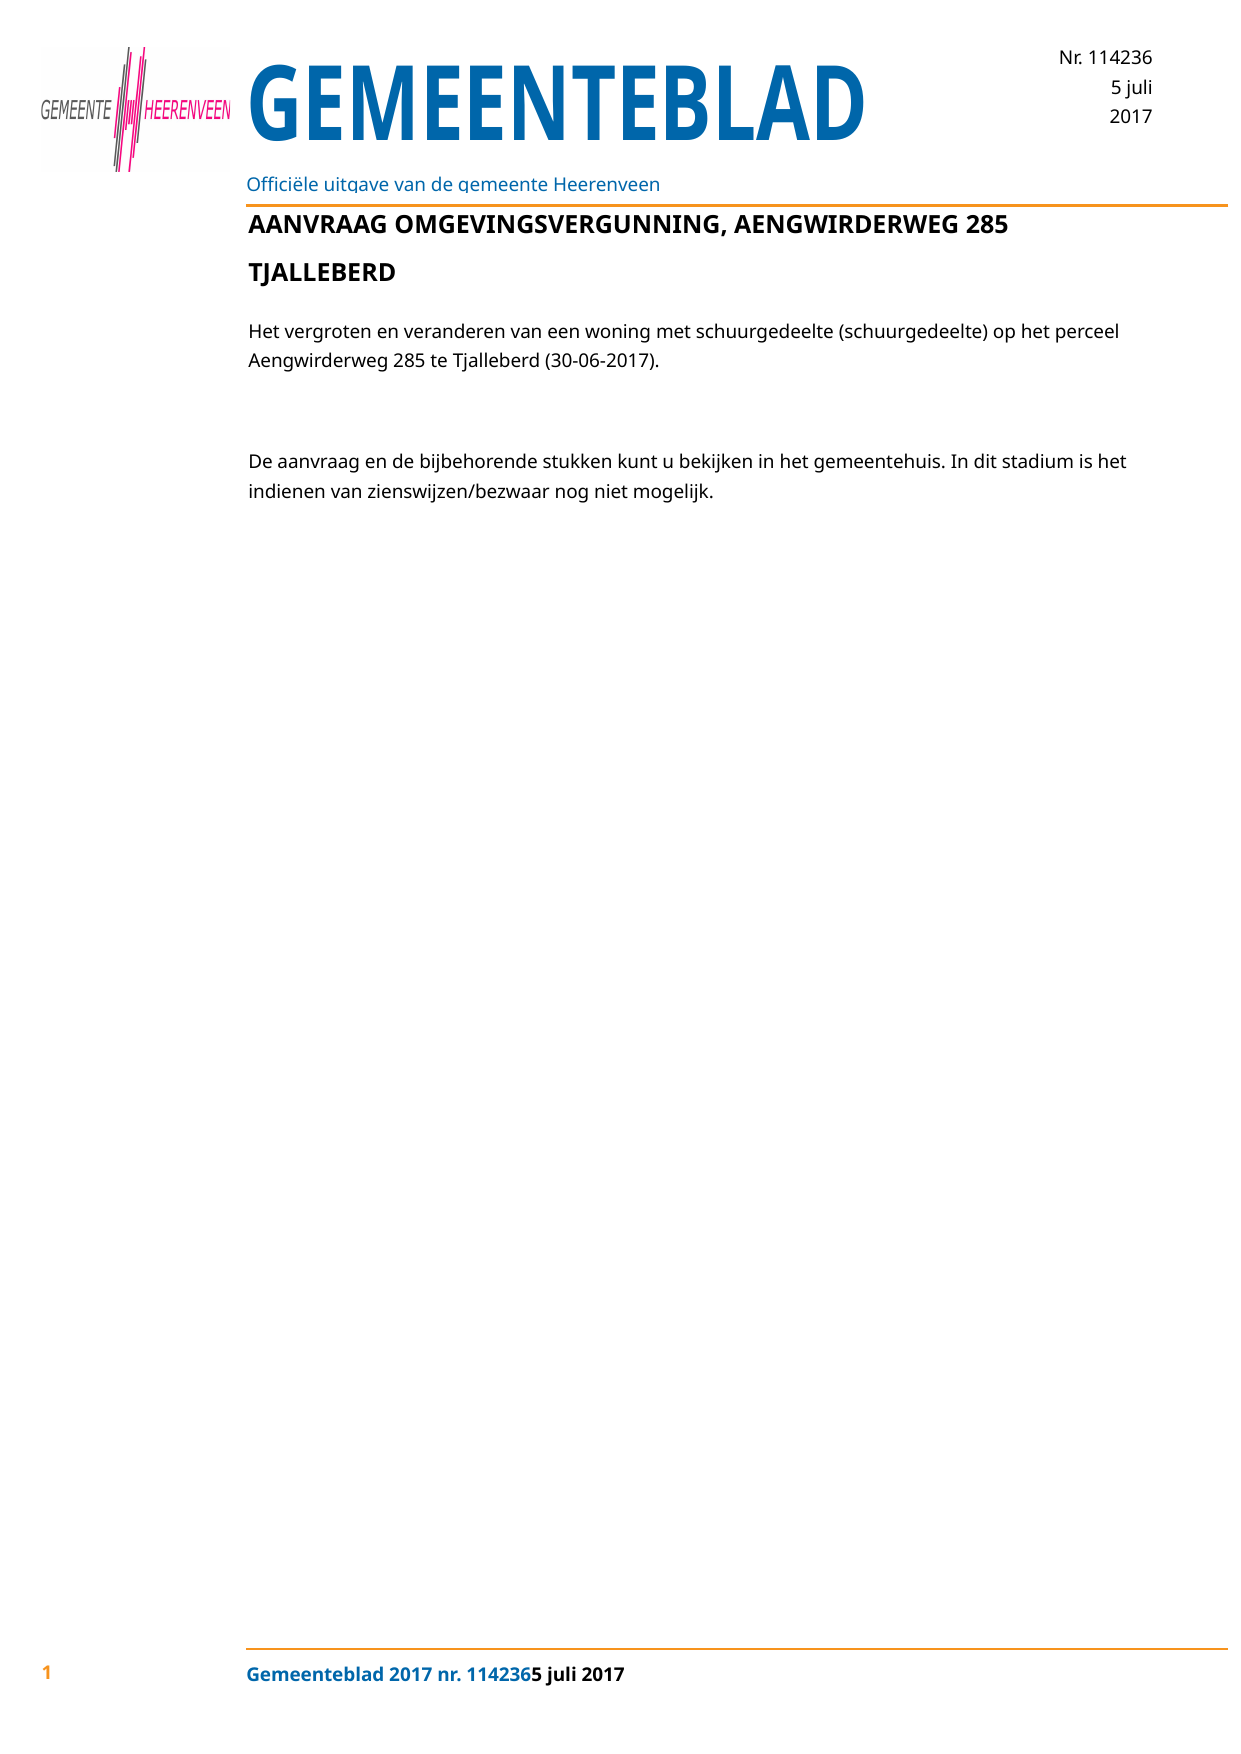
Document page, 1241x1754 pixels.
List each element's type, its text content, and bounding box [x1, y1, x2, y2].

text AANVRAAG OMGEVINGSVERGUNNING, AENGWIRDERWEG 285 TJALLEBERD [248, 207, 1152, 288]
text De aanvraag en de bijbehorende stukken kunt u bekijken in het gemeentehuis. In dit stadium is het indienen van zienswijzen/bezwaar nog niet mogelijk. [248, 448, 1152, 504]
picture [41, 47, 231, 172]
text Het vergroten en veranderen van een woning met schuurgedeelte (schuurgedeelte) op het perceel Aengwirderweg 285 te Tjalleberd (30-06-2017). [248, 318, 1152, 373]
